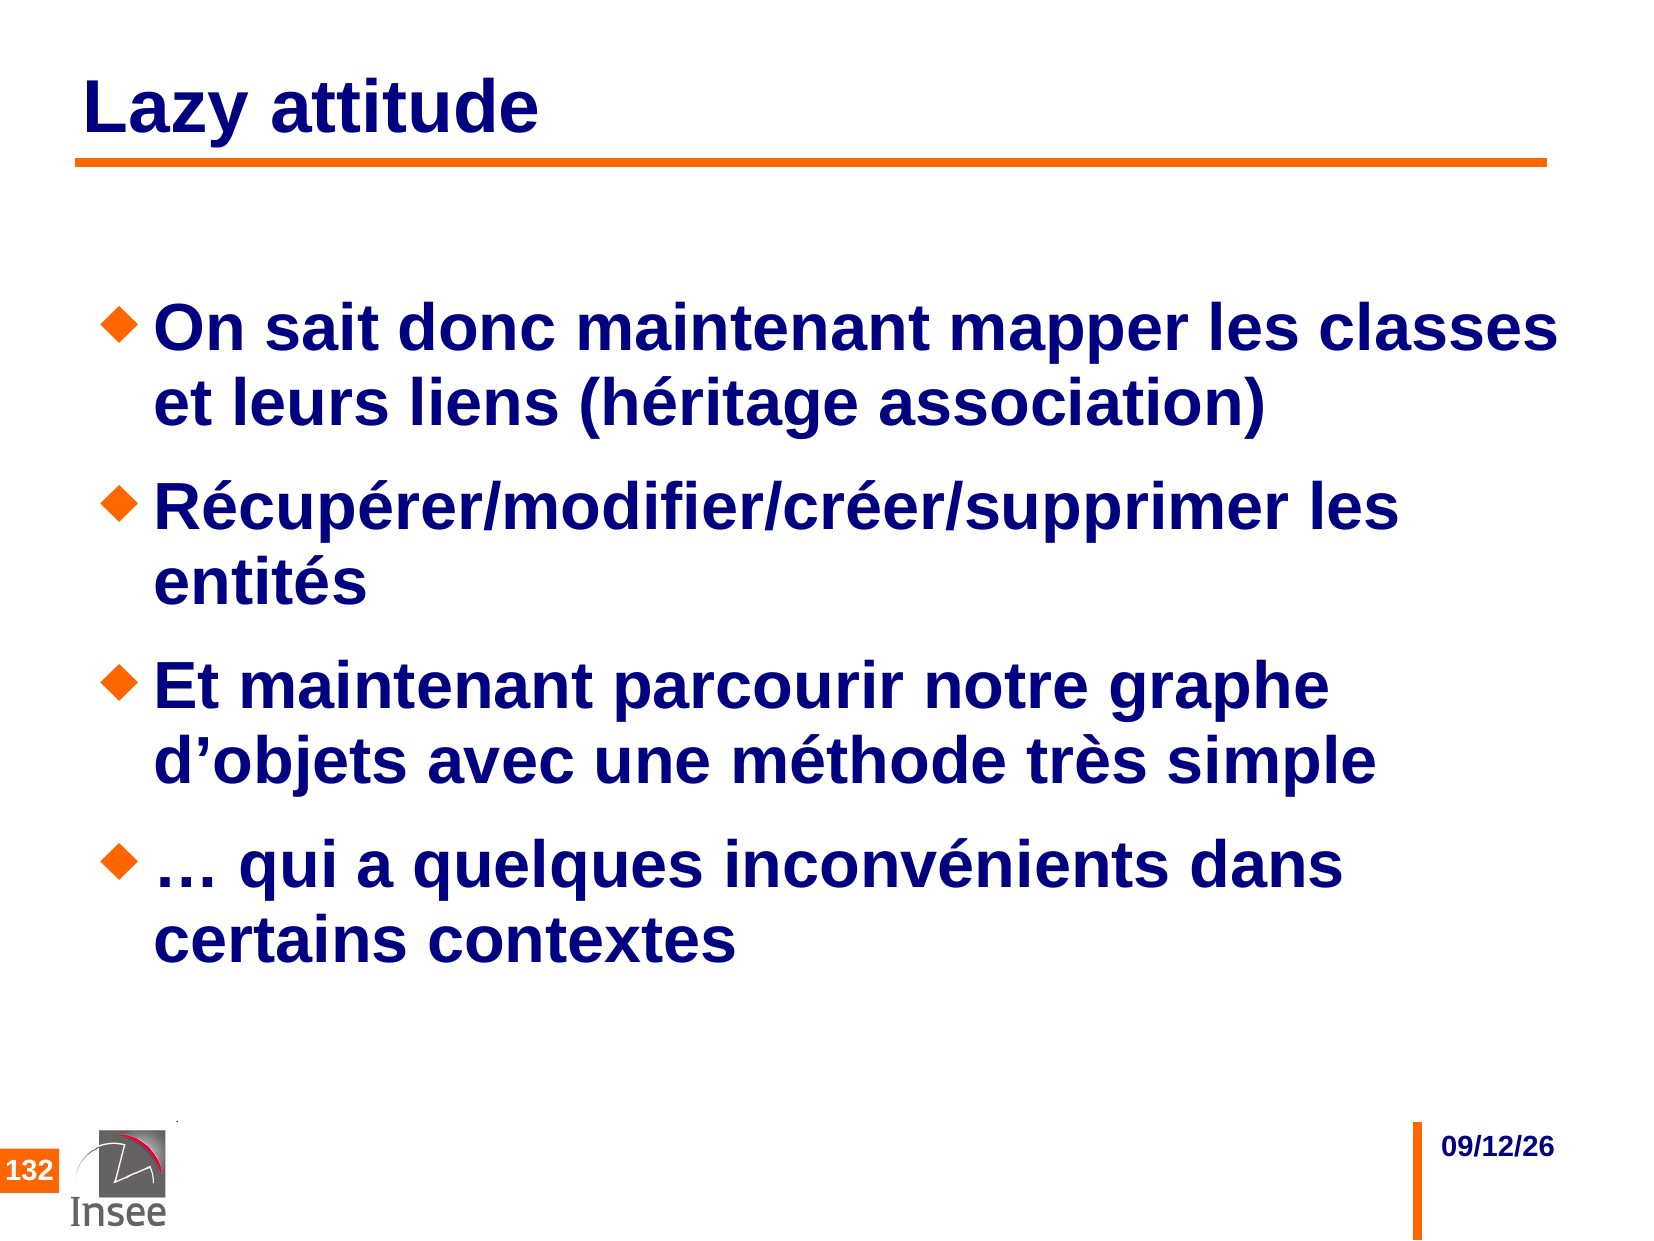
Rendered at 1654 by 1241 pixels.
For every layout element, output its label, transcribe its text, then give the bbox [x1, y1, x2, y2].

title Lazy attitude [82, 49, 1619, 163]
list On sait donc maintenant mapper les classes et leurs liens (héritage association) Récupérer/modifier/créer/supprimer les entités Et maintenant parcourir notre graphe d’objets avec une méthode très simple … qui a quelques inconvénients dans certains contextes [82, 290, 1571, 1010]
picture [62, 1121, 178, 1241]
